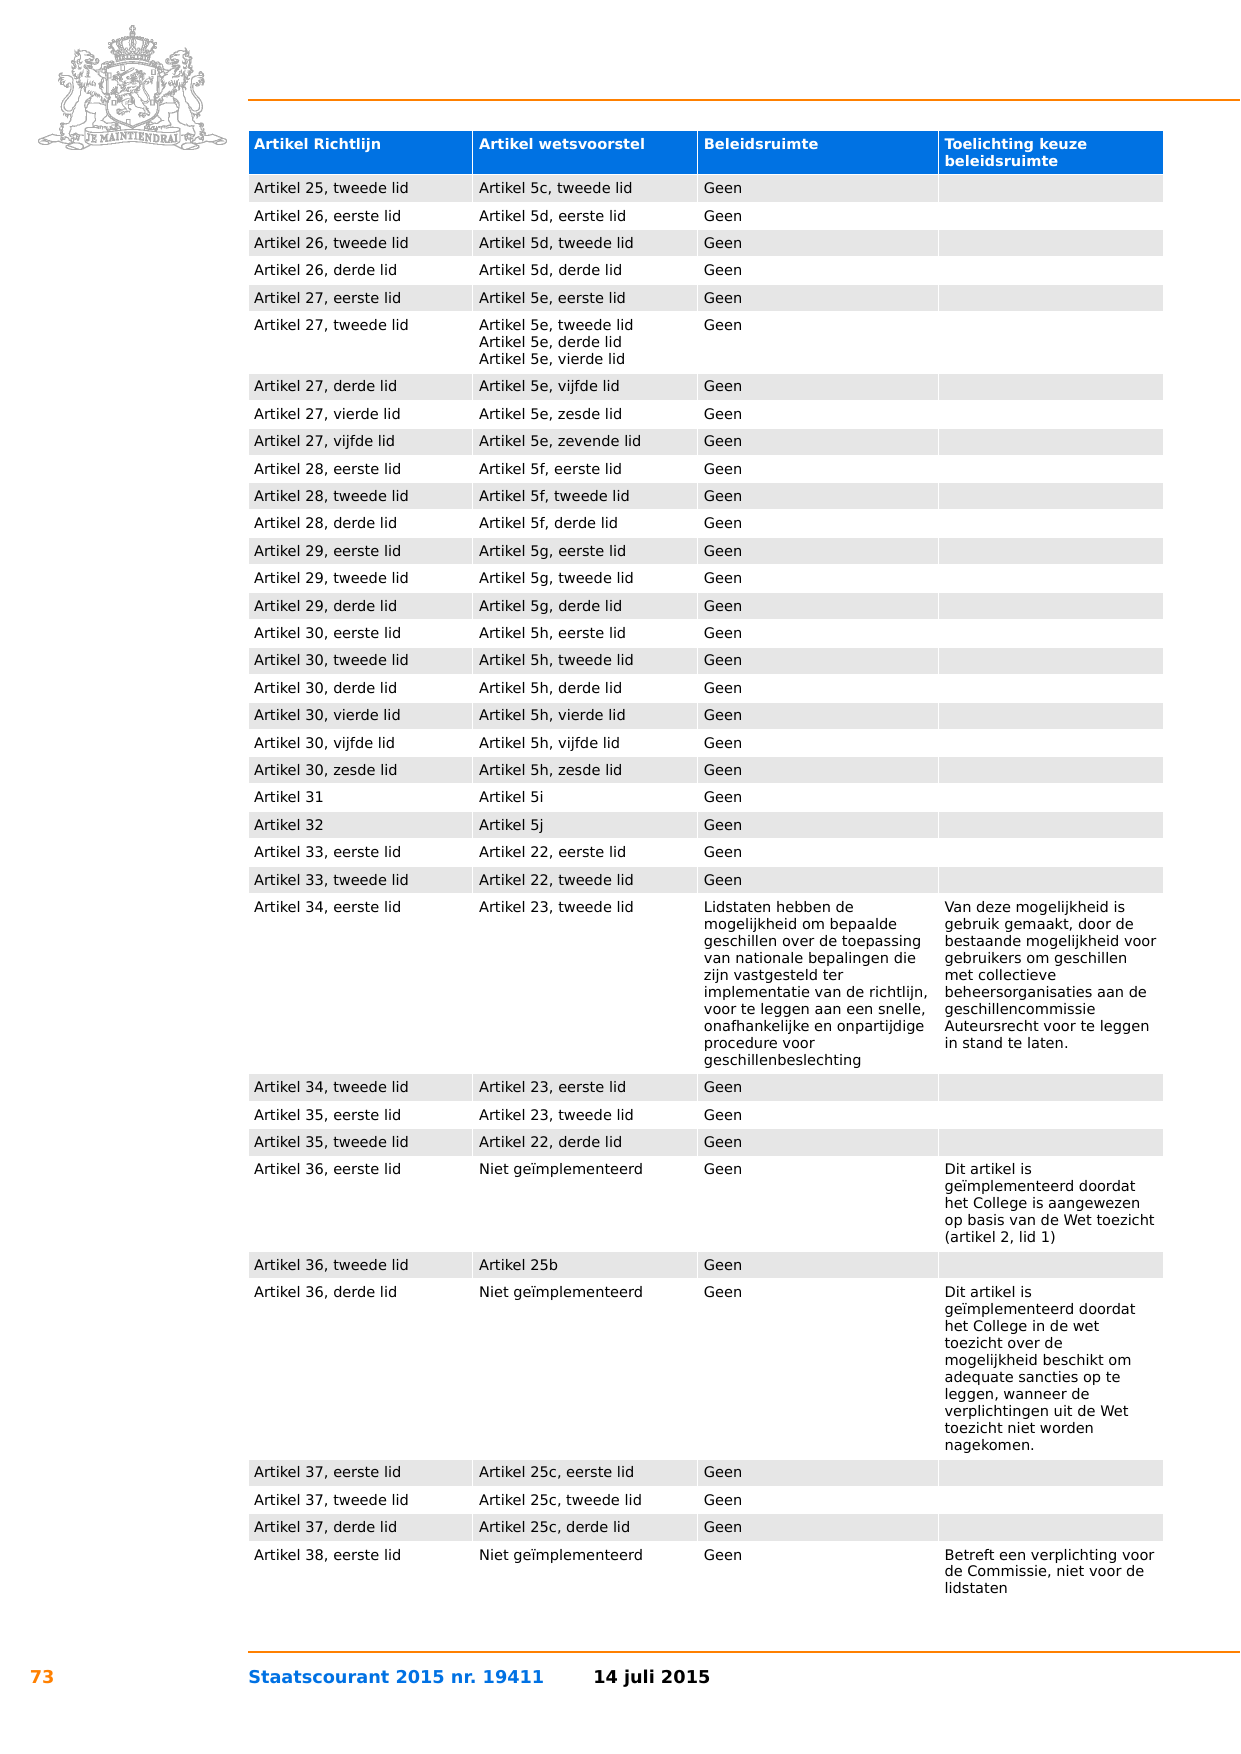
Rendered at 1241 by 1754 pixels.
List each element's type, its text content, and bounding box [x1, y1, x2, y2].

table_cell Artikel 25c, derde lid [473, 1514, 697, 1541]
table_cell Artikel 5e, zesde lid [473, 401, 697, 427]
table_cell Artikel 5f, derde lid [473, 511, 697, 537]
table_cell Artikel 33, eerste lid [249, 839, 472, 866]
table_cell Geen [698, 175, 938, 202]
table_cell Artikel 35, tweede lid [249, 1129, 472, 1156]
table_cell [939, 839, 1163, 866]
table_cell Artikel 37, eerste lid [249, 1460, 472, 1486]
table_cell [939, 675, 1163, 701]
table_cell Niet geïmplementeerd [473, 1542, 697, 1602]
table_cell Artikel 5d, derde lid [473, 258, 697, 284]
table_cell Artikel 25c, tweede lid [473, 1487, 697, 1513]
table_cell Artikel 25b [473, 1252, 697, 1278]
table_cell Artikel 22, derde lid [473, 1129, 697, 1156]
table_cell Dit artikel is geïmplementeerd doordat het College in de wet toezicht over de mogelijkheid beschikt om adequate sancties op te leggen, wanneer de verplichtingen uit de Wet toezicht niet worden nagekomen. [939, 1279, 1163, 1458]
table_cell Artikel 28, eerste lid [249, 456, 472, 482]
table_cell Geen [698, 620, 938, 647]
table_cell Geen [698, 1487, 938, 1513]
table_cell [939, 593, 1163, 619]
table_cell Geen [698, 538, 938, 564]
table_cell Geen [698, 565, 938, 592]
table_cell Artikel 5e, vijfde lid [473, 374, 697, 400]
table_cell Artikel 33, tweede lid [249, 867, 472, 893]
table_cell Geen [698, 1157, 938, 1251]
table_header Artikel wetsvoorstel [473, 131, 697, 174]
table_cell Artikel 36, derde lid [249, 1279, 472, 1458]
table_cell Lidstaten hebben de mogelijkheid om bepaalde geschillen over de toepassing van nationale bepalingen die zijn vastgesteld ter implementatie van de richtlijn, voor te leggen aan een snelle, onafhankelijke en onpartijdige procedure voor geschillenbeslechting [698, 894, 938, 1073]
table_cell Artikel 30, vijfde lid [249, 730, 472, 756]
table_cell Geen [698, 648, 938, 674]
table_cell [939, 1129, 1163, 1156]
table_cell Betreft een verplichting voor de Commissie, niet voor de lidstaten [939, 1542, 1163, 1602]
table_cell Artikel 5f, tweede lid [473, 483, 697, 509]
table_cell Geen [698, 1102, 938, 1128]
table_cell Geen [698, 1460, 938, 1486]
table_cell Artikel 34, tweede lid [249, 1074, 472, 1101]
table_cell [939, 230, 1163, 256]
table_cell Artikel 27, vijfde lid [249, 429, 472, 455]
table_cell Geen [698, 429, 938, 455]
table_cell [939, 648, 1163, 674]
table_cell Artikel 38, eerste lid [249, 1542, 472, 1602]
table_cell [939, 175, 1163, 202]
table_cell Artikel 29, eerste lid [249, 538, 472, 564]
table_cell [939, 401, 1163, 427]
table_cell Geen [698, 456, 938, 482]
table_cell Dit artikel is geïmplementeerd doordat het College is aangewezen op basis van de Wet toezicht (artikel 2, lid 1) [939, 1157, 1163, 1251]
table_cell [939, 456, 1163, 482]
table_cell Geen [698, 593, 938, 619]
table_cell [939, 703, 1163, 729]
table_cell Niet geïmplementeerd [473, 1279, 697, 1458]
table_header Artikel Richtlijn [249, 131, 472, 174]
table_cell Artikel 32 [249, 812, 472, 838]
table_cell Geen [698, 511, 938, 537]
table_cell [939, 203, 1163, 229]
table_cell Artikel 29, derde lid [249, 593, 472, 619]
table_cell Artikel 23, tweede lid [473, 894, 697, 1073]
table_cell Geen [698, 1279, 938, 1458]
table_cell [939, 258, 1163, 284]
table_cell [939, 285, 1163, 311]
table_cell Geen [698, 785, 938, 811]
table_cell [939, 620, 1163, 647]
table_cell Artikel 5d, eerste lid [473, 203, 697, 229]
table_cell Artikel 5g, eerste lid [473, 538, 697, 564]
table_cell Geen [698, 230, 938, 256]
table_cell Geen [698, 1074, 938, 1101]
table_cell Geen [698, 812, 938, 838]
table_cell Geen [698, 867, 938, 893]
table_cell [939, 730, 1163, 756]
table_cell Van deze mogelijkheid is gebruik gemaakt, door de bestaande mogelijkheid voor gebruikers om geschillen met collectieve beheersorganisaties aan de geschillencommissie Auteursrecht voor te leggen in stand te laten. [939, 894, 1163, 1073]
table_cell Artikel 36, tweede lid [249, 1252, 472, 1278]
table_cell Niet geïmplementeerd [473, 1157, 697, 1251]
table_cell Artikel 22, tweede lid [473, 867, 697, 893]
table_cell Artikel 27, derde lid [249, 374, 472, 400]
picture [38, 25, 227, 150]
table_cell Geen [698, 703, 938, 729]
table_cell Artikel 5e, eerste lid [473, 285, 697, 311]
table_cell Geen [698, 1542, 938, 1602]
table_cell Artikel 25, tweede lid [249, 175, 472, 202]
table_cell [939, 867, 1163, 893]
table_cell Artikel 27, vierde lid [249, 401, 472, 427]
table_cell Artikel 27, eerste lid [249, 285, 472, 311]
table_cell Artikel 5g, derde lid [473, 593, 697, 619]
table_cell Geen [698, 258, 938, 284]
table_cell [939, 538, 1163, 564]
table_cell Artikel 30, zesde lid [249, 757, 472, 783]
table_cell [939, 1074, 1163, 1101]
table_cell Geen [698, 374, 938, 400]
table_cell Artikel 5i [473, 785, 697, 811]
table_cell Geen [698, 839, 938, 866]
table_cell Artikel 5h, zesde lid [473, 757, 697, 783]
table_cell Geen [698, 1514, 938, 1541]
table_cell Artikel 30, vierde lid [249, 703, 472, 729]
table_cell Geen [698, 483, 938, 509]
table_cell [939, 312, 1163, 373]
table_cell Artikel 5h, vierde lid [473, 703, 697, 729]
table_cell Artikel 29, tweede lid [249, 565, 472, 592]
table_cell Artikel 5e, tweede lid Artikel 5e, derde lid Artikel 5e, vierde lid [473, 312, 697, 373]
table_cell Artikel 26, tweede lid [249, 230, 472, 256]
table_cell Geen [698, 312, 938, 373]
table_cell Artikel 26, derde lid [249, 258, 472, 284]
table_cell Geen [698, 1252, 938, 1278]
table_cell [939, 565, 1163, 592]
table_cell Artikel 25c, eerste lid [473, 1460, 697, 1486]
table_cell Artikel 5h, tweede lid [473, 648, 697, 674]
table_cell Artikel 5f, eerste lid [473, 456, 697, 482]
table_cell Artikel 30, eerste lid [249, 620, 472, 647]
table_cell Artikel 37, tweede lid [249, 1487, 472, 1513]
table_cell Artikel 36, eerste lid [249, 1157, 472, 1251]
table_cell Artikel 34, eerste lid [249, 894, 472, 1073]
table_cell Artikel 5e, zevende lid [473, 429, 697, 455]
table_header Beleidsruimte [698, 131, 938, 174]
table_cell Geen [698, 401, 938, 427]
table_cell Geen [698, 203, 938, 229]
table_cell Artikel 5d, tweede lid [473, 230, 697, 256]
table_cell [939, 1102, 1163, 1128]
table_cell Geen [698, 285, 938, 311]
table_cell [939, 812, 1163, 838]
table_cell Artikel 23, tweede lid [473, 1102, 697, 1128]
table_cell Geen [698, 730, 938, 756]
table_cell [939, 757, 1163, 783]
table_cell [939, 483, 1163, 509]
table_cell Artikel 37, derde lid [249, 1514, 472, 1541]
table_cell Artikel 27, tweede lid [249, 312, 472, 373]
table_cell Geen [698, 675, 938, 701]
table_cell Artikel 31 [249, 785, 472, 811]
table_cell Artikel 28, tweede lid [249, 483, 472, 509]
table_cell [939, 511, 1163, 537]
table_cell [939, 374, 1163, 400]
table_cell Artikel 5g, tweede lid [473, 565, 697, 592]
table_cell [939, 1514, 1163, 1541]
table_cell Artikel 23, eerste lid [473, 1074, 697, 1101]
table_cell Geen [698, 757, 938, 783]
table_cell Artikel 5j [473, 812, 697, 838]
table_cell Geen [698, 1129, 938, 1156]
table_cell Artikel 5h, vijfde lid [473, 730, 697, 756]
table_cell Artikel 28, derde lid [249, 511, 472, 537]
table_cell Artikel 35, eerste lid [249, 1102, 472, 1128]
table_cell Artikel 30, tweede lid [249, 648, 472, 674]
table_cell Artikel 5h, eerste lid [473, 620, 697, 647]
table_cell [939, 429, 1163, 455]
table_header Toelichting keuze beleidsruimte [939, 131, 1163, 174]
table_cell Artikel 5h, derde lid [473, 675, 697, 701]
table_cell Artikel 22, eerste lid [473, 839, 697, 866]
table_cell [939, 785, 1163, 811]
table_cell Artikel 5c, tweede lid [473, 175, 697, 202]
table_cell [939, 1252, 1163, 1278]
table_cell Artikel 30, derde lid [249, 675, 472, 701]
table_cell [939, 1487, 1163, 1513]
table_cell [939, 1460, 1163, 1486]
table_cell Artikel 26, eerste lid [249, 203, 472, 229]
